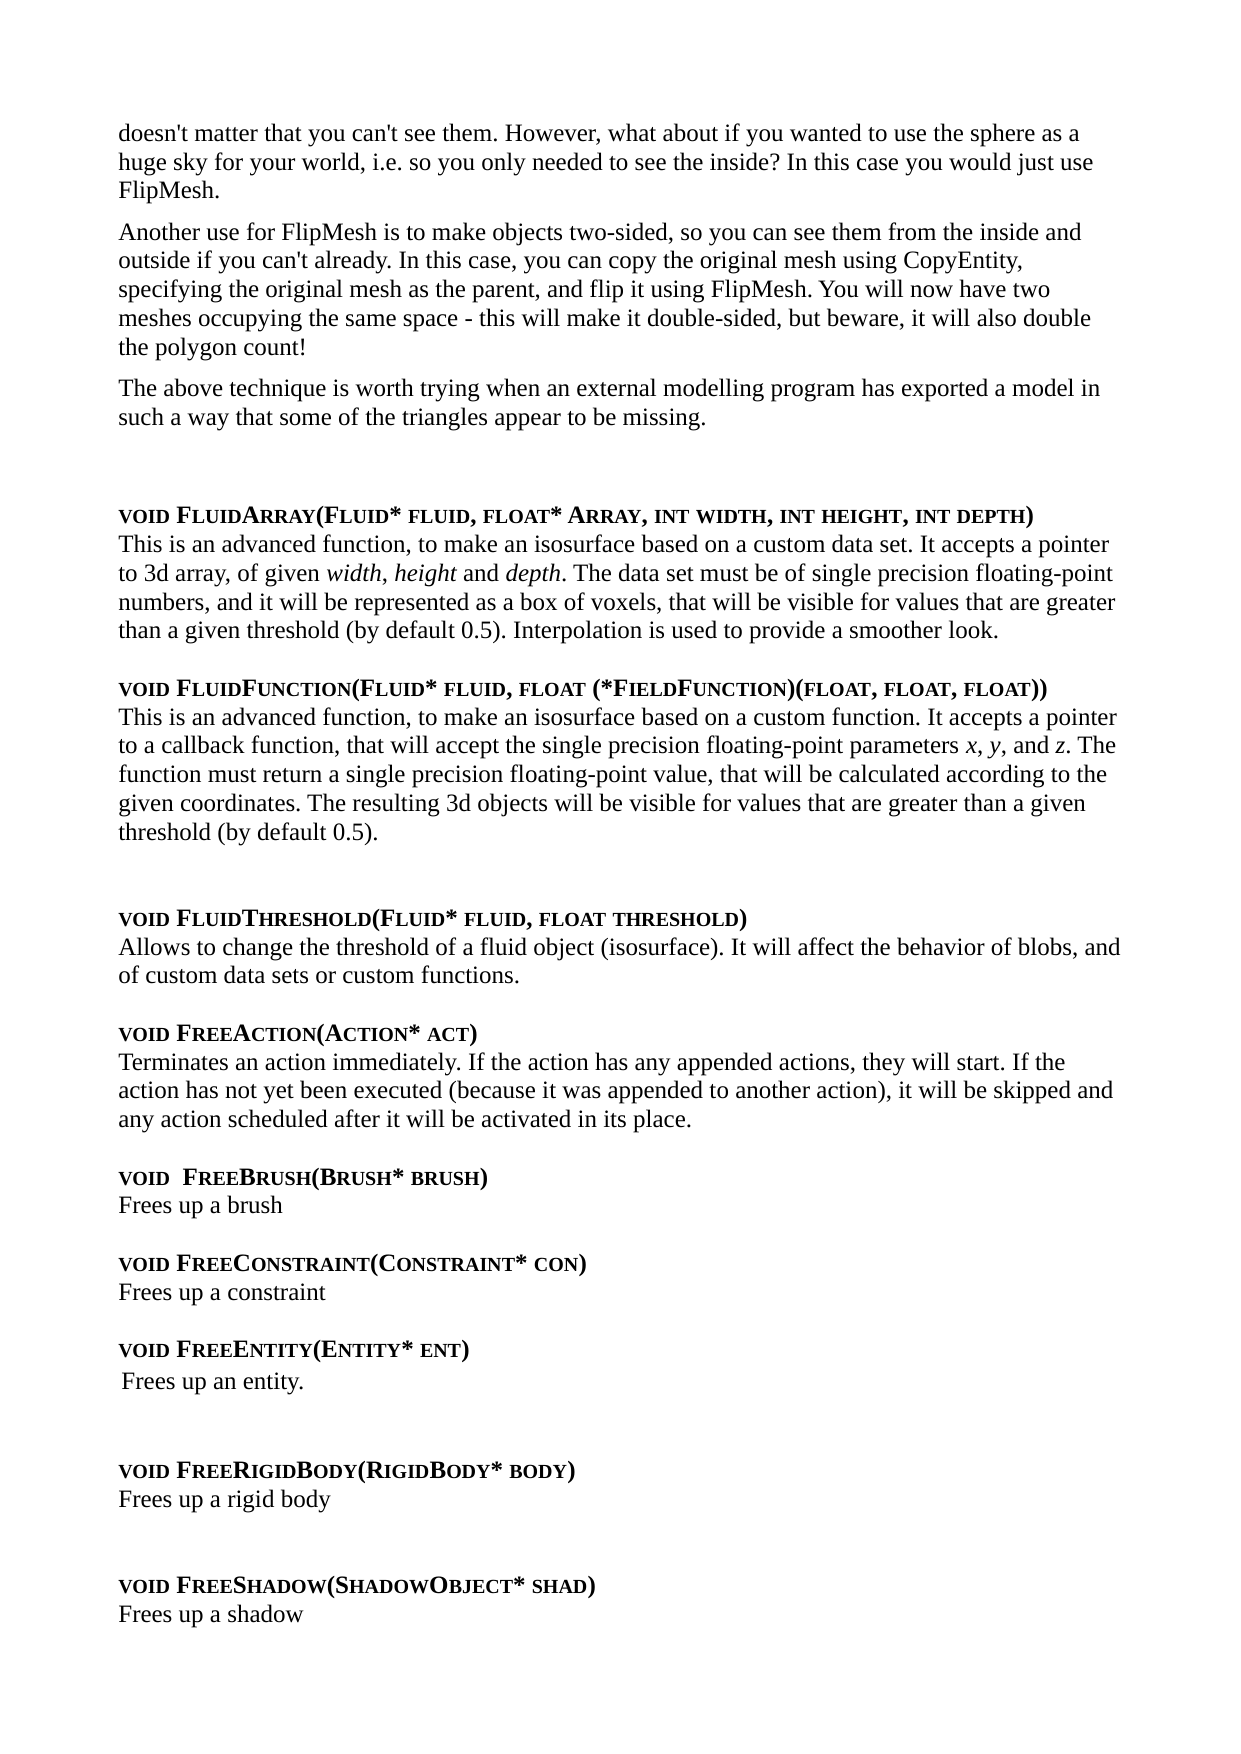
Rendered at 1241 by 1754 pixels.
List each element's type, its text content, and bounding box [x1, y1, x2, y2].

text Allows to change the threshold of a fluid object (isosurface). It will affect the behavior of blobs, and of custom data sets or custom functions. [118, 932, 1122, 989]
text void FluidThreshold(Fluid* fluid, float threshold) [118, 903, 1122, 932]
text void FreeConstraint(Constraint* con) [118, 1248, 1122, 1277]
text void FluidArray(Fluid* fluid, float* Array, int width, int height, int depth) [118, 501, 1122, 529]
text void FreeShadow(ShadowObject* shad) [118, 1571, 1122, 1599]
text This is an advanced function, to make an isosurface based on a custom function. It accepts a pointer to a callback function, that will accept the single precision floating-point parameters x, y, and z. The function must return a single precision floating-point value, that will be calculated according to the given coordinates. The resulting 3d objects will be visible for values that are greater than a given threshold (by default 0.5). [118, 702, 1122, 846]
text void FreeAction(Action* act) [118, 1018, 1122, 1047]
text The above technique is worth trying when an external modelling program has exported a model in such a way that some of the triangles appear to be missing. [118, 373, 1122, 431]
text This is an advanced function, to make an isosurface based on a custom data set. It accepts a pointer to 3d array, of given width, height and depth. The data set must be of single precision floating-point numbers, and it will be represented as a box of voxels, that will be visible for values that are greater than a given threshold (by default 0.5). Interpolation is used to provide a smoother look. [118, 529, 1122, 644]
text Frees up a rigid body [118, 1484, 1122, 1513]
text Frees up a constraint [118, 1277, 1122, 1306]
text Terminates an action immediately. If the action has any appended actions, they will start. If the action has not yet been executed (because it was appended to another action), it will be skipped and any action scheduled after it will be activated in its place. [118, 1047, 1122, 1133]
text Another use for FlipMesh is to make objects two-sided, so you can see them from the inside and outside if you can't already. In this case, you can copy the original mesh using CopyEntity, specifying the original mesh as the parent, and flip it using FlipMesh. You will now have two meshes occupying the same space - this will make it double-sided, but beware, it will also double the polygon count! [118, 217, 1122, 361]
table_header Frees up an entity. [118, 1363, 1122, 1398]
text void FreeRigidBody(RigidBody* body) [118, 1456, 1122, 1484]
text doesn't matter that you can't see them. However, what about if you wanted to use the sphere as a huge sky for your world, i.e. so you only needed to see the inside? In this case you would just use FlipMesh. [118, 118, 1122, 204]
text void FreeBrush(Brush* brush) [118, 1162, 1122, 1191]
text void FluidFunction(Fluid* fluid, float (*FieldFunction)(float, float, float)) [118, 673, 1122, 702]
text Frees up a shadow [118, 1599, 1122, 1628]
text Frees up a brush [118, 1191, 1122, 1219]
text void FreeEntity(Entity* ent) [118, 1334, 1122, 1363]
